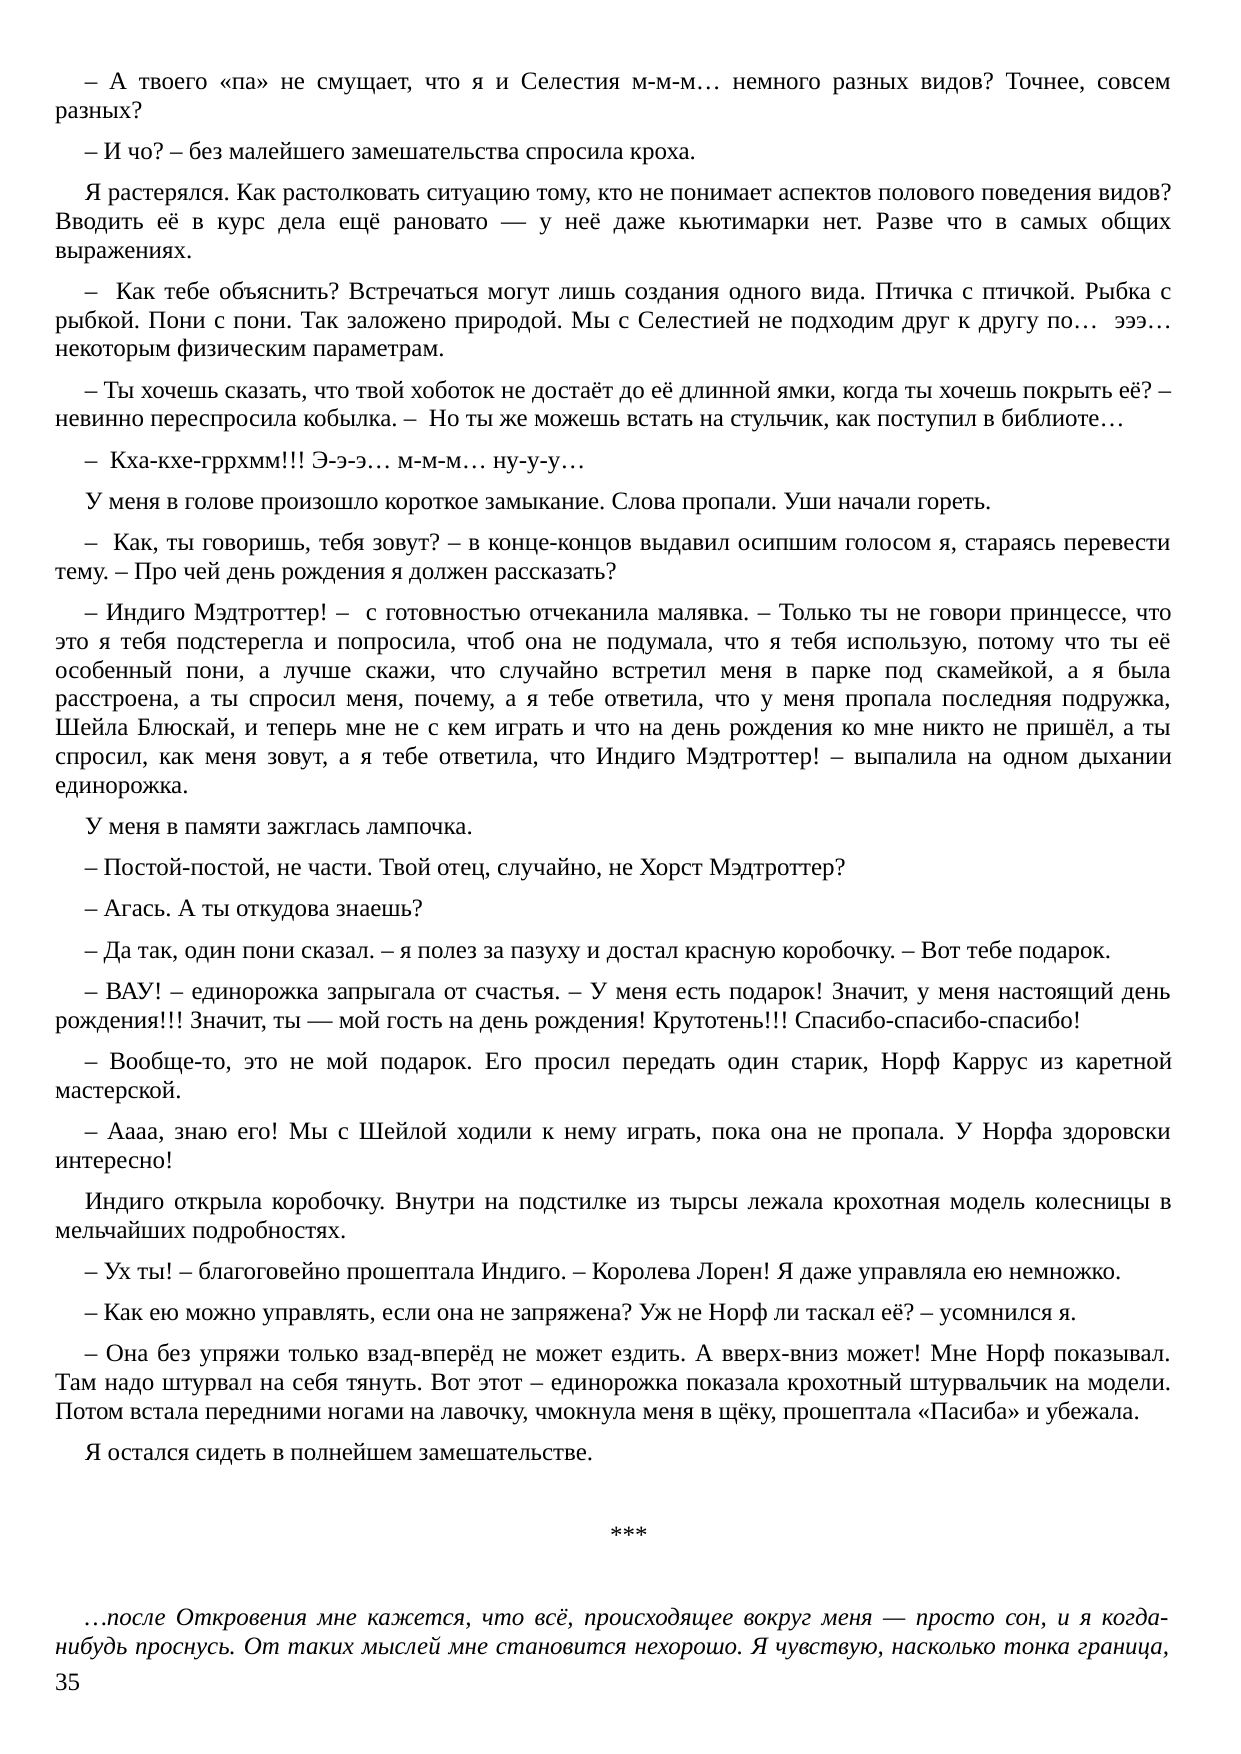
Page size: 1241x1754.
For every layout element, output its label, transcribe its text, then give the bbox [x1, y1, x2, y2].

text …после Откровения мне кажется, что всё, происходящее вокруг меня — просто сон, и я когда-нибудь проснусь. От таких мыслей мне становится нехорошо. Я чувствую, насколько тонка граница, [55, 1602, 1173, 1660]
text – Вообще-то, это не мой подарок. Его просил передать один старик, Норф Каррус из каретной мастерской. [55, 1046, 1173, 1103]
text – Как тебе объяснить? Встречаться могут лишь создания одного вида. Птичка с птичкой. Рыбка с рыбкой. Пони с пони. Так заложено природой. Мы с Селестией не подходим друг к другу по… эээ… некоторым физическим параметрам. [55, 276, 1173, 362]
text – А твоего «па» не смущает, что я и Селестия м-м-м… немного разных видов? Точнее, совсем разных? [55, 66, 1173, 123]
text – Ух ты! – благоговейно прошептала Индиго. – Королева Лорен! Я даже управляла ею немножко. [55, 1256, 1173, 1285]
text – Как ею можно управлять, если она не запряжена? Уж не Норф ли таскал её? – усомнился я. [55, 1297, 1173, 1326]
text – Ты хочешь сказать, что твой хоботок не достаёт до её длинной ямки, когда ты хочешь покрыть её? – невинно переспросила кобылка. – Но ты же можешь встать на стульчик, как поступил в библиоте… [55, 375, 1173, 432]
text Индиго открыла коробочку. Внутри на подстилке из тырсы лежала крохотная модель колесницы в мельчайших подробностях. [55, 1186, 1173, 1243]
text – Агась. А ты откудова знаешь? [55, 893, 1173, 922]
text – Постой-постой, не части. Твой отец, случайно, не Хорст Мэдтроттер? [55, 852, 1173, 881]
text – Кха-кхе-гррхмм!!! Э-э-э… м-м-м… ну-у-у… [55, 445, 1173, 473]
text – Аааа, знаю его! Мы с Шейлой ходили к нему играть, пока она не пропала. У Норфа здоровски интересно! [55, 1116, 1173, 1173]
text – И чо? – без малейшего замешательства спросила кроха. [55, 136, 1173, 165]
text – Да так, один пони сказал. – я полез за пазуху и достал красную коробочку. – Вот тебе подарок. [55, 935, 1173, 963]
text – Как, ты говоришь, тебя зовут? – в конце-концов выдавил осипшим голосом я, стараясь перевести тему. – Про чей день рождения я должен рассказать? [55, 527, 1173, 585]
text – Она без упряжи только взад-вперёд не может ездить. А вверх-вниз может! Мне Норф показывал. Там надо штурвал на себя тянуть. Вот этот – единорожка показала крохотный штурвальчик на модели. Потом встала передними ногами на лавочку, чмокнула меня в щёку, прошептала «Пасиба» и убежала. [55, 1338, 1173, 1425]
text Я остался сидеть в полнейшем замешательстве. [55, 1437, 1173, 1466]
text Я растерялся. Как растолковать ситуацию тому, кто не понимает аспектов полового поведения видов? Вводить её в курс дела ещё рановато — у неё даже кьютимарки нет. Разве что в самых общих выражениях. [55, 177, 1173, 263]
text – Индиго Мэдтроттер! – с готовностью отчеканила малявка. – Только ты не говори принцессе, что это я тебя подстерегла и попросила, чтоб она не подумала, что я тебя использую, потому что ты её особенный пони, а лучше скажи, что случайно встретил меня в парке под скамейкой, а я была расстроена, а ты спросил меня, почему, а я тебе ответила, что у меня пропала последняя подружка, Шейла Блюскай, и теперь мне не с кем играть и что на день рождения ко мне никто не пришёл, а ты спросил, как меня зовут, а я тебе ответила, что Индиго Мэдтроттер! – выпалила на одном дыхании единорожка. [55, 597, 1173, 798]
text – ВАУ! – единорожка запрыгала от счастья. – У меня есть подарок! Значит, у меня настоящий день рождения!!! Значит, ты — мой гость на день рождения! Крутотень!!! Спасибо-спасибо-спасибо! [55, 976, 1173, 1033]
text У меня в памяти зажглась лампочка. [55, 811, 1173, 840]
text У меня в голове произошло короткое замыкание. Слова пропали. Уши начали гореть. [55, 486, 1173, 515]
text *** [55, 1520, 1173, 1548]
